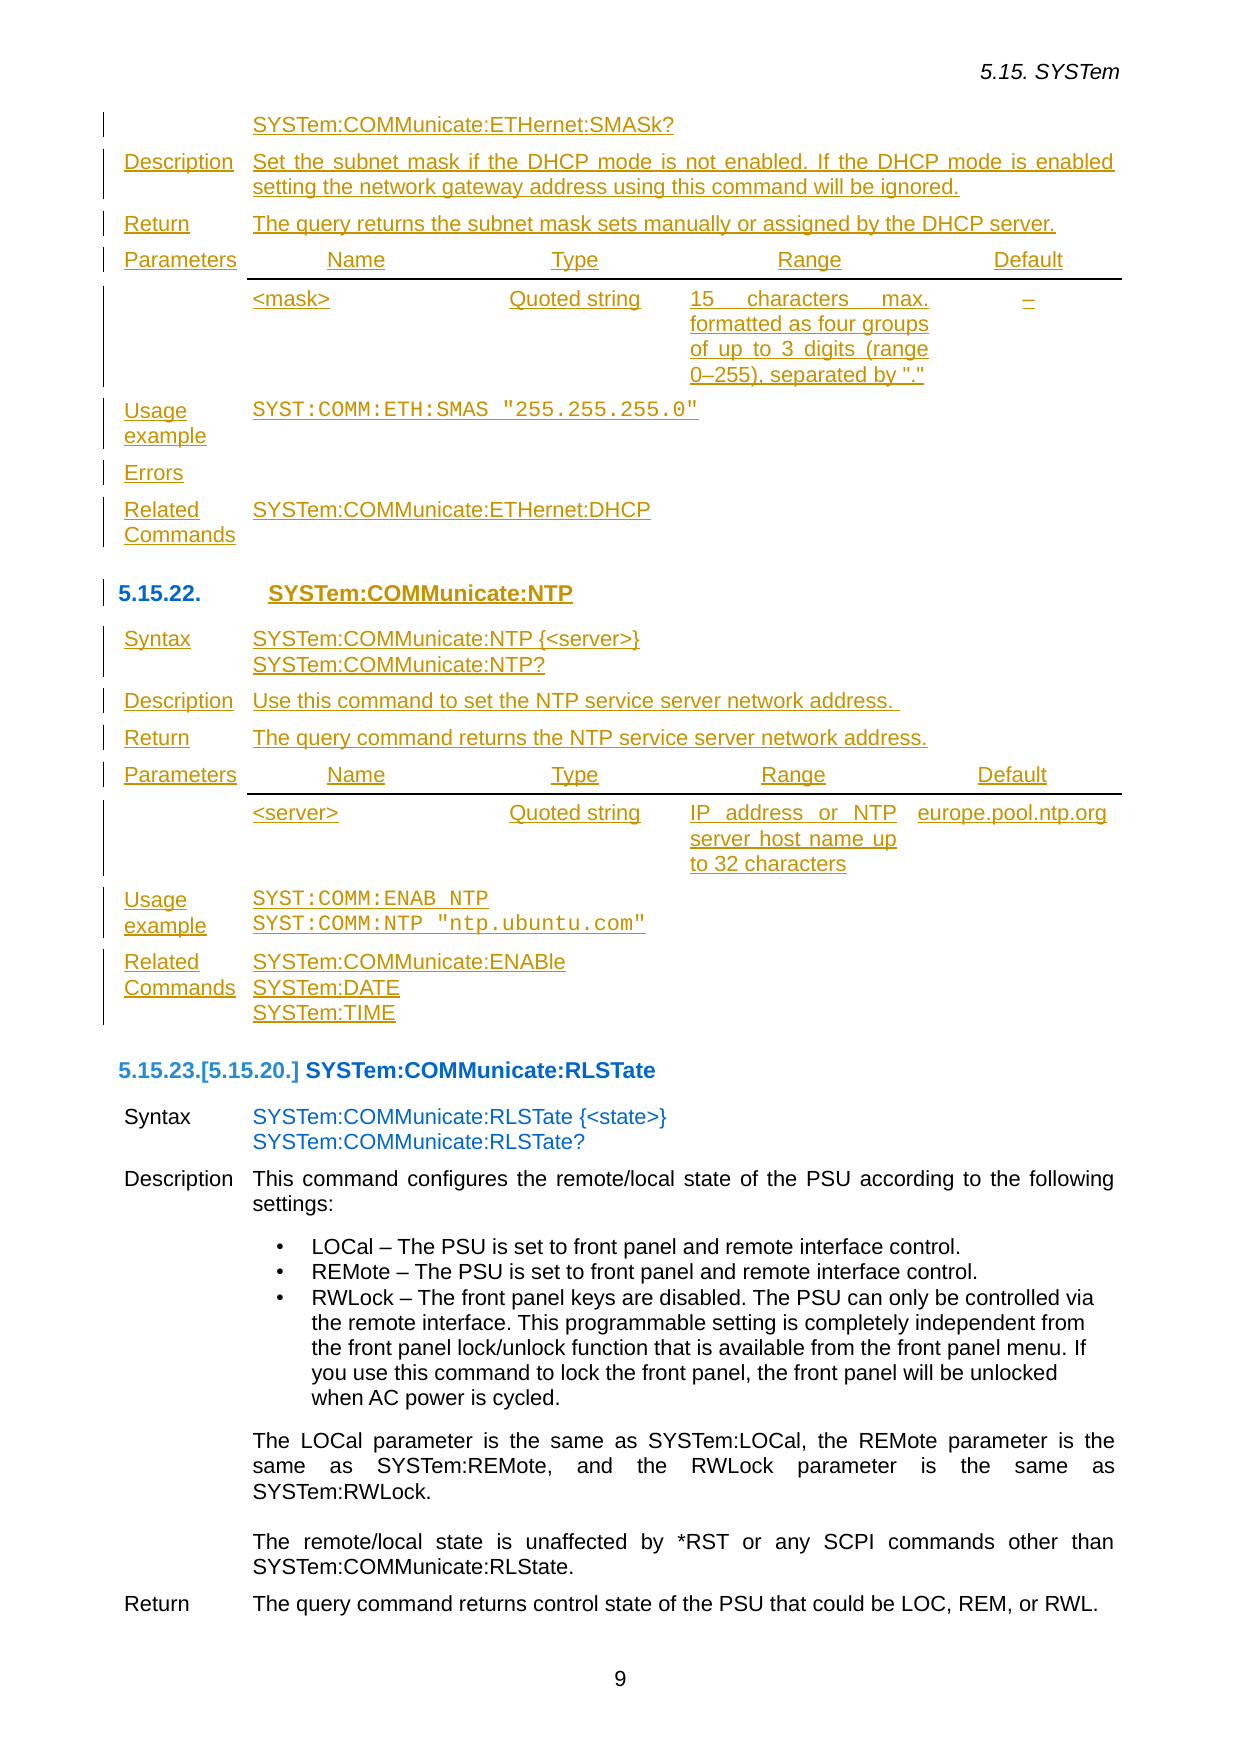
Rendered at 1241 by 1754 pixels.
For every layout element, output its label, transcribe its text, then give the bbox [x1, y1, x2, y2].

table_cell [247, 454, 1122, 491]
table_cell Name [247, 241, 465, 278]
table_cell Name [247, 756, 465, 792]
table_cell <server> [247, 795, 465, 882]
table_cell – [935, 280, 1122, 392]
table_cell Description [118, 683, 247, 719]
table_cell Quoted string [465, 795, 684, 882]
table_cell Range [684, 241, 935, 278]
table_header Syntax [118, 621, 247, 682]
subtitle SYSTem:COMMunicate:RLSTate [118, 1057, 1122, 1083]
table_cell Usage example [118, 393, 247, 454]
table_cell europe.pool.ntp.org [903, 795, 1122, 882]
table_cell SYSTem:COMMunicate:ETHernet:DHCP [247, 491, 1122, 553]
table_cell Description [118, 1160, 247, 1585]
table_cell Type [465, 241, 684, 278]
table_cell Related Commands [118, 944, 247, 1031]
table_header SYSTem:COMMunicate:ETHernet:SMASk? [247, 106, 1122, 143]
table_cell SYSTem:COMMunicate:ENABle SYSTem:DATE SYSTem:TIME [247, 944, 1122, 1031]
table_cell Type [465, 756, 684, 792]
table_header SYSTem:COMMunicate:NTP {<server>} SYSTem:COMMunicate:NTP? [247, 621, 1122, 682]
table_cell Return [118, 719, 247, 756]
table_cell Set the subnet mask if the DHCP mode is not enabled. If the DHCP mode is enabled setting the network gateway address using this command will be ignored. [247, 143, 1122, 205]
table_cell The query returns the subnet mask sets manually or assigned by the DHCP server. [247, 205, 1122, 241]
table_cell Default [935, 241, 1122, 278]
table_cell Parameters [118, 241, 247, 392]
table_cell <mask> [247, 280, 465, 392]
table_cell Parameters [118, 756, 247, 882]
table_cell 15 characters max. formatted as four groups of up to 3 digits (range 0–255), separated by "." [684, 280, 935, 392]
table_cell Errors [118, 454, 247, 491]
table_cell IP address or NTP server host name up to 32 characters [684, 795, 903, 882]
table_header Syntax [118, 1098, 247, 1160]
table_cell The query command returns the NTP service server network address. [247, 719, 1122, 756]
table_cell This command configures the remote/local state of the PSU according to the following settings: LOCal – The PSU is set to front panel and remote interface control. REMote – The PSU is set to front panel and remote interface control. RWLock – The front panel keys are disabled. The PSU can only be controlled via the remote interface. This programmable setting is completely independent from the front panel lock/unlock function that is available from the front panel menu. If you use this command to lock the front panel, the front panel will be unlocked when AC power is cycled. The LOCal parameter is the same as SYSTem:LOCal, the REMote parameter is the same as SYSTem:REMote, and the RWLock parameter is the same as SYSTem:RWLock. The remote/local state is unaffected by *RST or any SCPI commands other than SYSTem:COMMunicate:RLState. [247, 1160, 1122, 1585]
table_cell Related Commands [118, 491, 247, 553]
table_cell Quoted string [465, 280, 684, 392]
table_cell Usage example [118, 882, 247, 943]
subtitle SYSTem:COMMunicate:NTP [118, 579, 1122, 606]
table_cell Return [118, 1585, 247, 1622]
table_cell Description [118, 143, 247, 205]
table_cell SYST:COMM:ETH:SMAS "255.255.255.0" [247, 393, 1122, 454]
table_cell The query command returns control state of the PSU that could be LOC, REM, or RWL. [247, 1585, 1122, 1622]
table_cell Range [684, 756, 903, 792]
table_header [118, 106, 247, 143]
table_cell Use this command to set the NTP service server network address. [247, 683, 1122, 719]
table_cell SYST:COMM:ENAB NTP SYST:COMM:NTP "ntp.ubuntu.com" [247, 882, 1122, 943]
table_header SYSTem:COMMunicate:RLSTate {<state>} SYSTem:COMMunicate:RLSTate? [247, 1098, 1122, 1160]
table_cell Default [903, 756, 1122, 792]
table_cell Return [118, 205, 247, 241]
